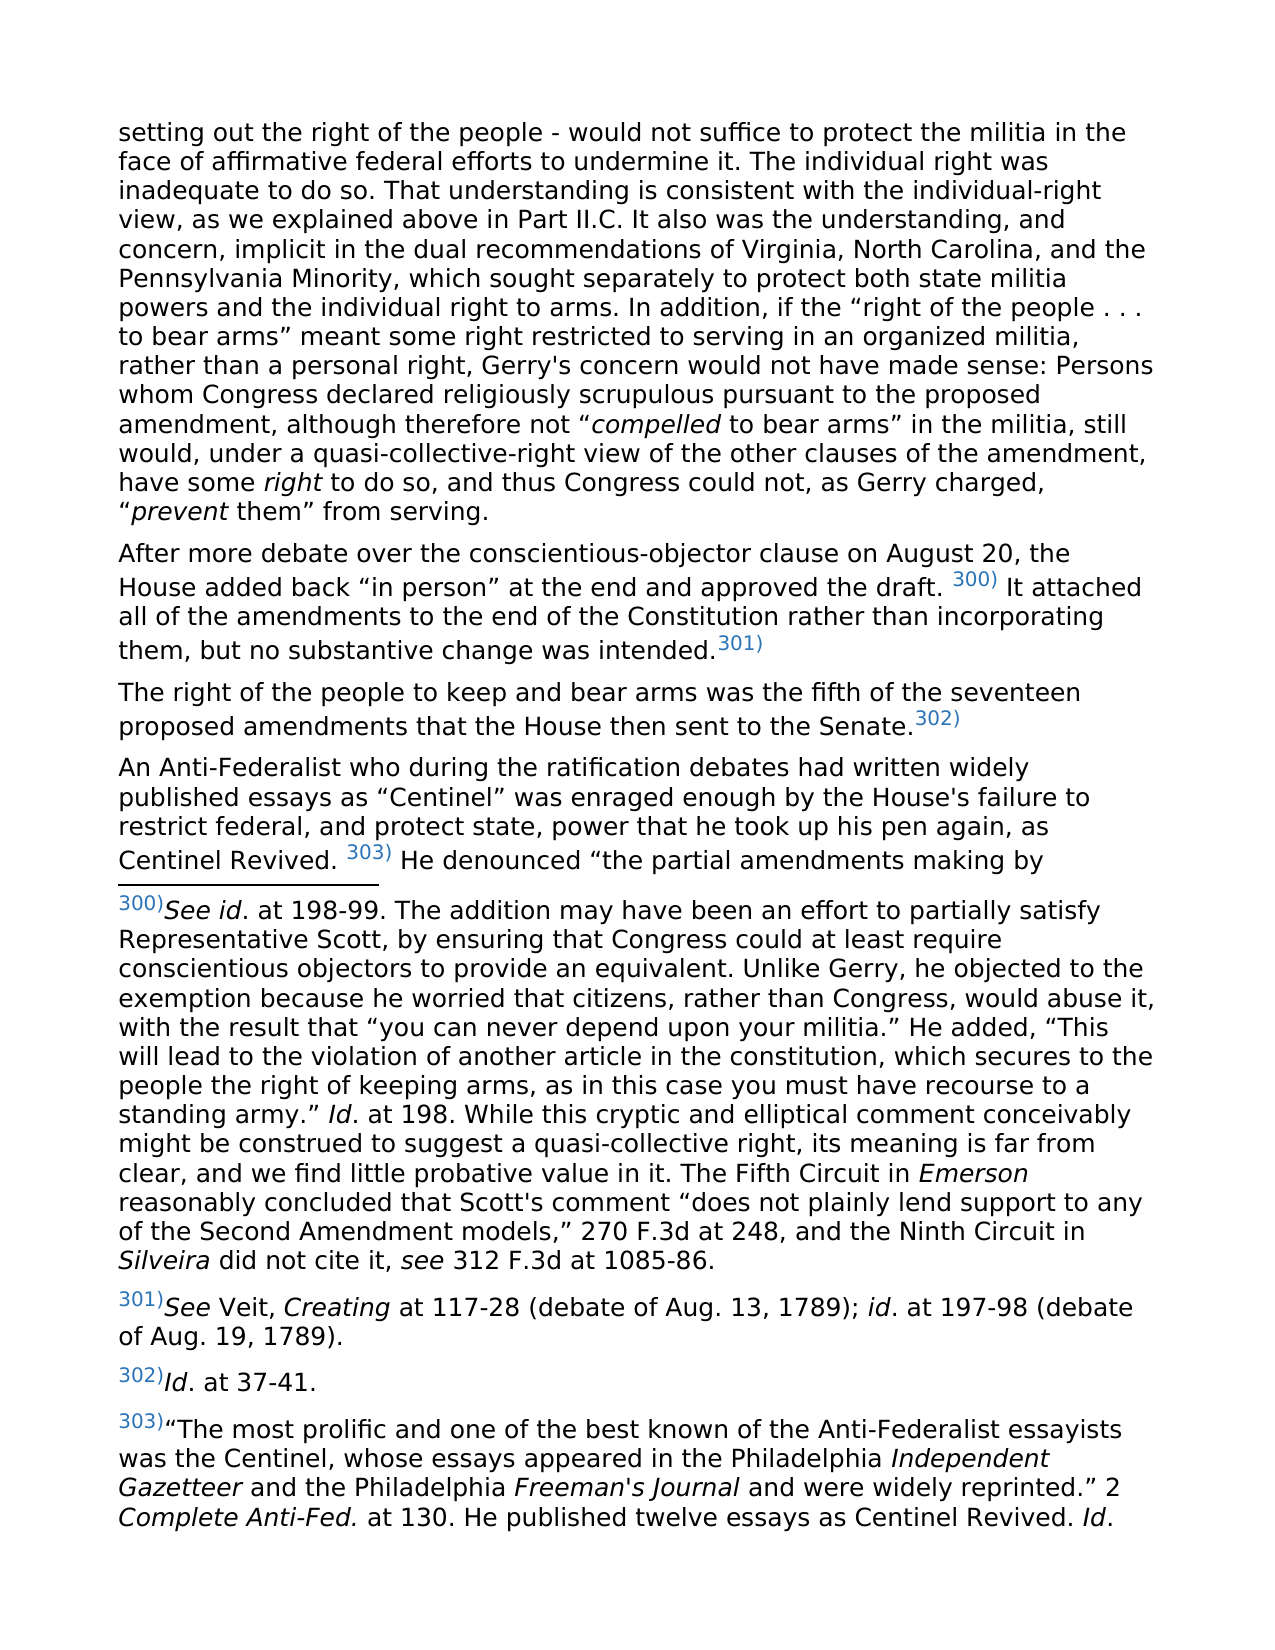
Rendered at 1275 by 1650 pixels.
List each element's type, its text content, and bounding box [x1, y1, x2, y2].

text See Veit, Creating at 117-28 (debate of Aug. 13, 1789); id. at 197-98 (debate of Aug. 19, 1789). [118, 1288, 1157, 1351]
text An Anti-Federalist who during the ratification debates had written widely published essays as “Centinel” was enraged enough by the House's failure to restrict federal, and protect state, power that he took up his pen again, as Centinel Revived. He denounced “the partial amendments making by [118, 754, 1157, 875]
text See id. at 198-99. The addition may have been an effort to partially satisfy Representative Scott, by ensuring that Congress could at least require conscientious objectors to provide an equivalent. Unlike Gerry, he objected to the exemption because he worried that citizens, rather than Congress, would abuse it, with the result that “you can never depend upon your militia.” He added, “This will lead to the violation of another article in the constitution, which secures to the people the right of keeping arms, as in this case you must have recourse to a standing army.” Id. at 198. While this cryptic and elliptical comment conceivably might be construed to suggest a quasi-collective right, its meaning is far from clear, and we find little probative value in it. The Fifth Circuit in Emerson reasonably concluded that Scott's comment “does not plainly lend support to any of the Second Amendment models,” 270 F.3d at 248, and the Ninth Circuit in Silveira did not cite it, see 312 F.3d at 1085-86. [118, 891, 1157, 1276]
text setting out the right of the people - would not suffice to protect the militia in the face of affirmative federal efforts to undermine it. The individual right was inadequate to do so. That understanding is consistent with the individual-right view, as we explained above in Part II.C. It also was the understanding, and concern, implicit in the dual recommendations of Virginia, North Carolina, and the Pennsylvania Minority, which sought separately to protect both state militia powers and the individual right to arms. In addition, if the “right of the people . . . to bear arms” meant some right restricted to serving in an organized militia, rather than a personal right, Gerry's concern would not have made sense: Persons whom Congress declared religiously scrupulous pursuant to the proposed amendment, although therefore not “compelled to bear arms” in the militia, still would, under a quasi-collective-right view of the other clauses of the amendment, have some right to do so, and thus Congress could not, as Gerry charged, “prevent them” from serving. [118, 118, 1157, 526]
text After more debate over the conscientious-objector clause on August 20, the House added back “in person” at the end and approved the draft. It attached all of the amendments to the end of the Constitution rather than incorporating them, but no substantive change was intended. [118, 539, 1157, 665]
text Id. at 37-41. [118, 1364, 1157, 1398]
text “The most prolific and one of the best known of the Anti-Federalist essayists was the Centinel, whose essays appeared in the Philadelphia Independent Gazetteer and the Philadelphia Freeman's Journal and were widely reprinted.” 2 Complete Anti-Fed. at 130. He published twelve essays as Centinel Revived. Id. [118, 1410, 1157, 1532]
text The right of the people to keep and bear arms was the fifth of the seventeen proposed amendments that the House then sent to the Senate. [118, 678, 1157, 741]
